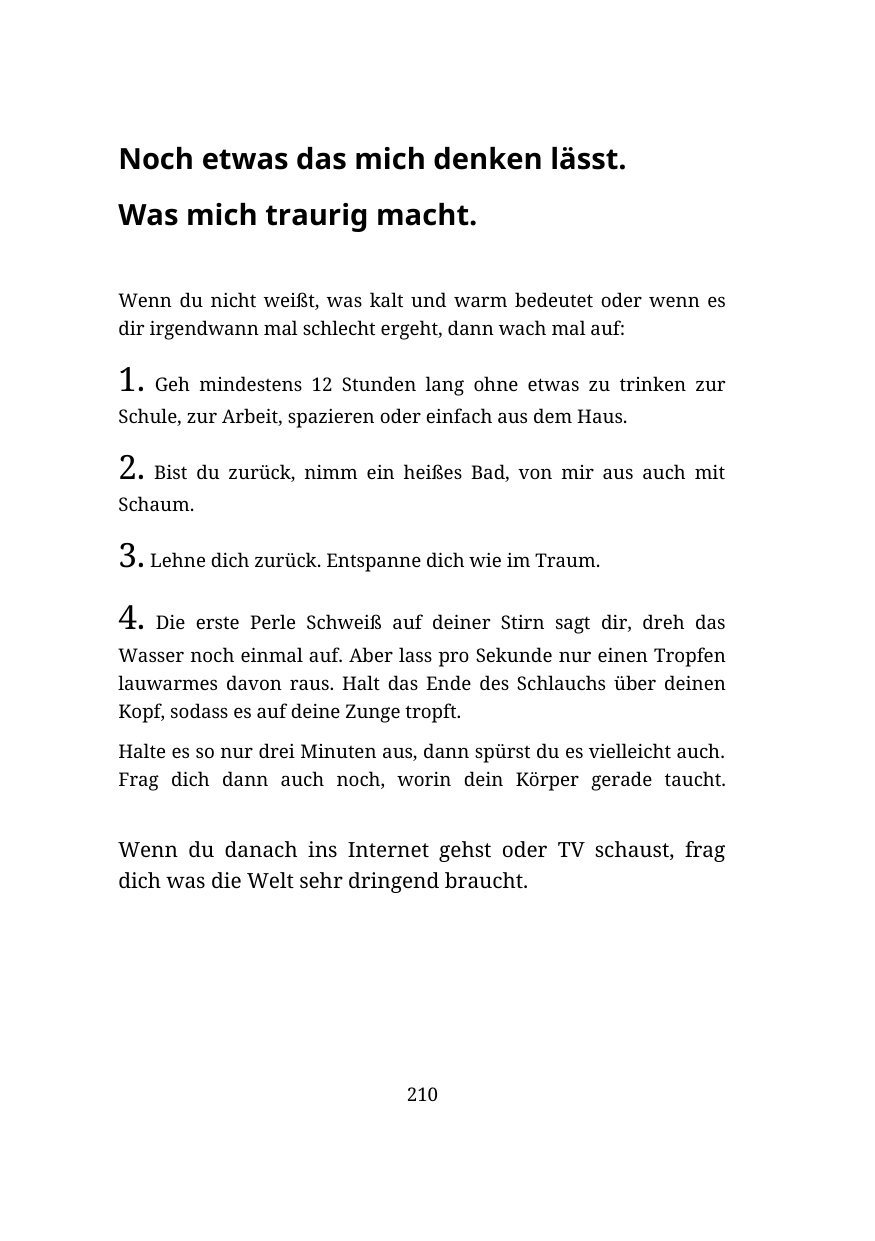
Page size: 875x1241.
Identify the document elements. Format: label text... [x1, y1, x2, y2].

text Wenn du danach ins Internet gehst oder TV schaust, frag dich was die Welt sehr dringend braucht. [118, 835, 726, 895]
text Wenn du nicht weißt, was kalt und warm bedeutet oder wenn es dir irgendwann mal schlecht ergeht, dann wach mal auf: [118, 287, 726, 341]
text Halte es so nur drei Minuten aus, dann spürst du es vielleicht auch. Frag dich dann auch noch, worin dein Körper gerade taucht. [118, 738, 726, 820]
text 2. Bist du zurück, nimm ein heißes Bad, von mir aus auch mit Schaum. [118, 443, 726, 517]
text 3. Lehne dich zurück. Entspanne dich wie im Traum. [118, 532, 726, 577]
text Noch etwas das mich denken lässt. [118, 138, 726, 178]
text 1. Geh mindestens 12 Stunden lang ohne etwas zu trinken zur Schule, zur Arbeit, spazieren oder einfach aus dem Haus. [118, 355, 726, 429]
text Was mich traurig macht. [118, 194, 726, 233]
text 4. Die erste Perle Schweiß auf deiner Stirn sagt dir, dreh das Wasser noch einmal auf. Aber lass pro Sekunde nur einen Tropfen lauwarmes davon raus. Halt das Ende des Schlauchs über deinen Kopf, sodass es auf deine Zunge tropft. [118, 594, 726, 724]
